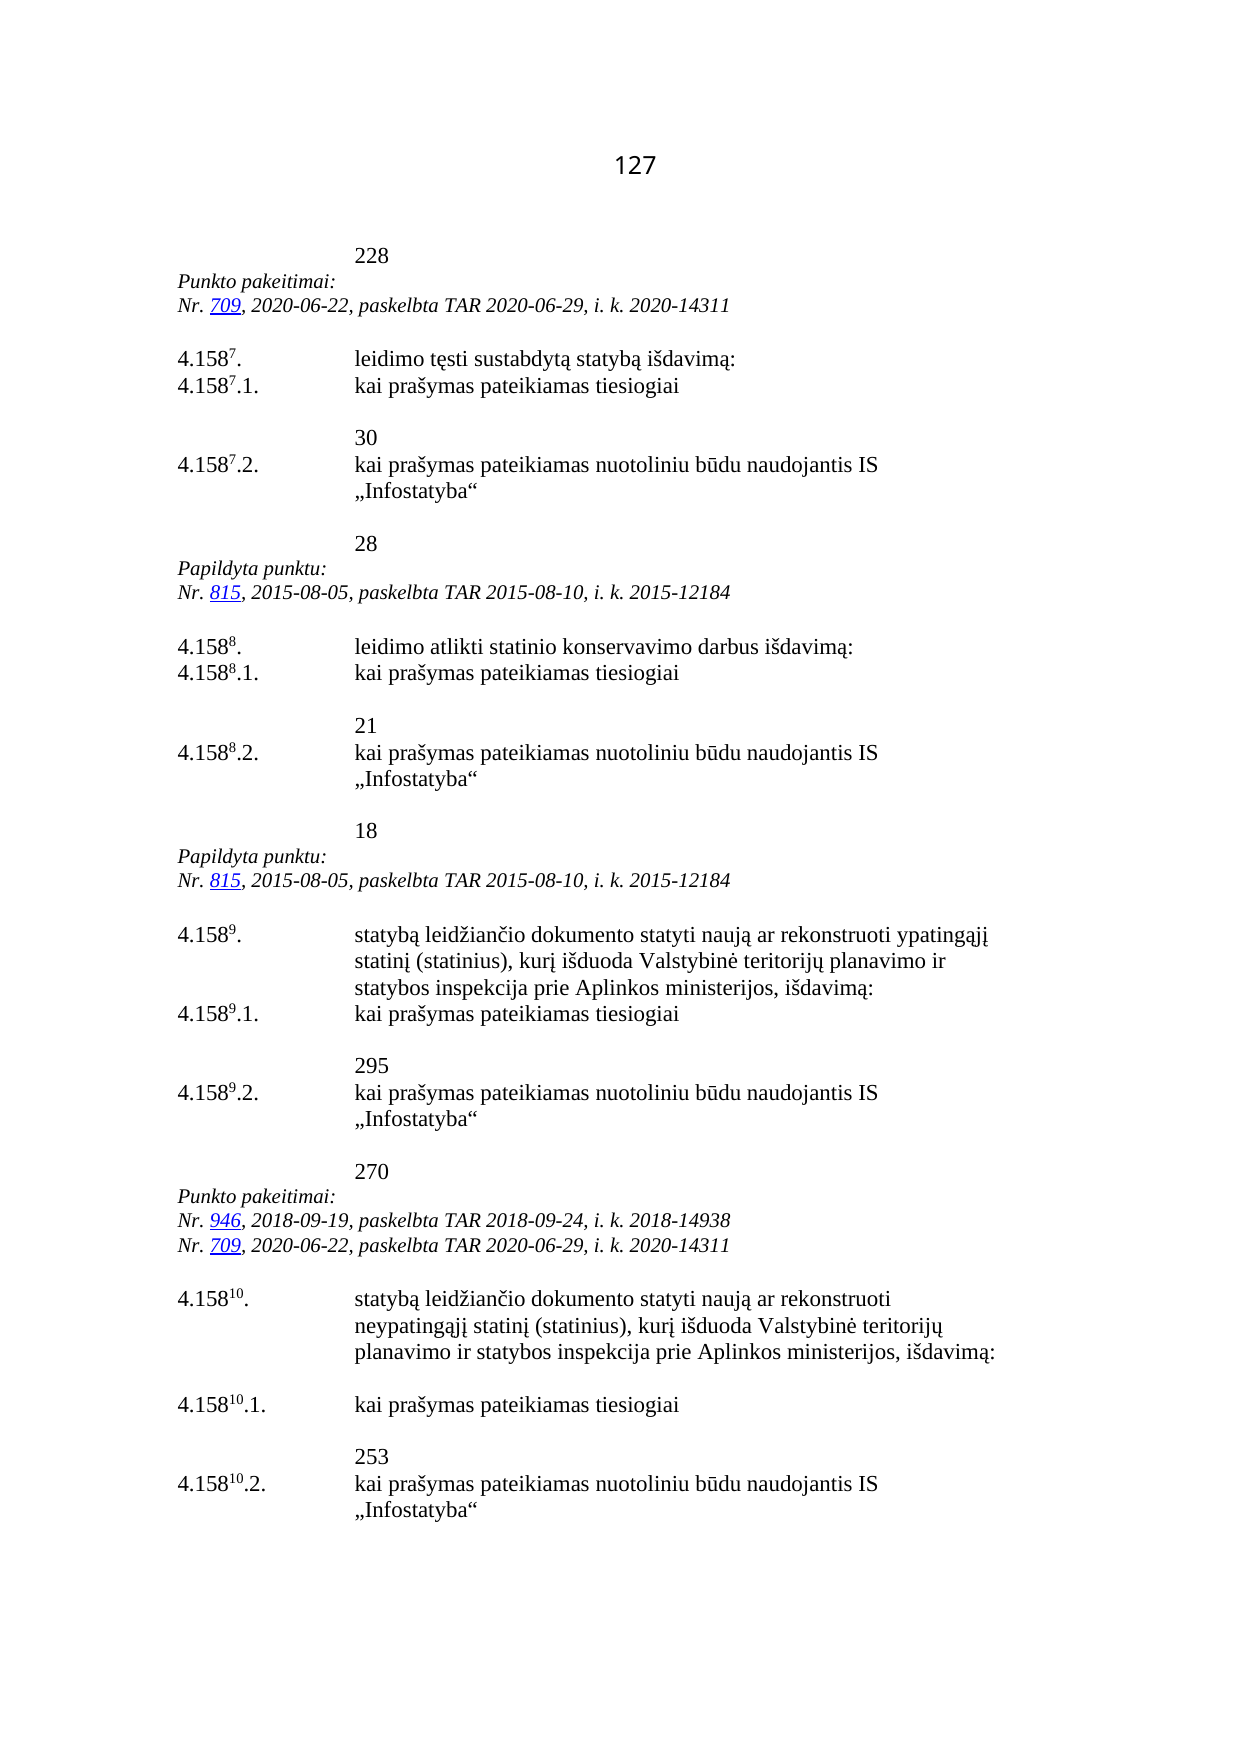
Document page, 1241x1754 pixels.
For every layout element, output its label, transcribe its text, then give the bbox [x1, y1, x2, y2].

text 4.15810.1. kai prašymas pateikiamas tiesiogiai 253 [177, 1391, 1004, 1470]
text Nr. 709, 2020-06-22, paskelbta TAR 2020-06-29, i. k. 2020-14311 [177, 1232, 1092, 1257]
text Nr. 709, 2020-06-22, paskelbta TAR 2020-06-29, i. k. 2020-14311 [177, 293, 1092, 317]
text Nr. 815, 2015-08-05, paskelbta TAR 2015-08-10, i. k. 2015-12184 [177, 868, 1092, 892]
text Nr. 946, 2018-09-19, paskelbta TAR 2018-09-24, i. k. 2018-14938 [177, 1208, 1092, 1232]
text 4.1589.2. kai prašymas pateikiamas nuotoliniu būdu naudojantis IS „Infostatyba“ 270 [177, 1079, 1004, 1184]
text 4.1588. leidimo atlikti statinio konservavimo darbus išdavimą: [177, 633, 945, 659]
text „Infostatyba“ 28 [354, 477, 945, 556]
text Punkto pakeitimai: [177, 268, 1092, 293]
text Papildyta punktu: [177, 844, 1092, 868]
text „Infostatyba“ 18 [354, 765, 945, 844]
text 4.1589. statybą leidžiančio dokumento statyti naują ar rekonstruoti ypatingąjį statinį (statinius), kurį išduoda Valstybinė teritorijų planavimo ir statybos inspekcija prie Aplinkos ministerijos, išdavimą: [177, 921, 1004, 1000]
text 4.1588.2. kai prašymas pateikiamas nuotoliniu būdu naudojantis IS [177, 738, 945, 765]
text 4.1587.1. kai prašymas pateikiamas tiesiogiai 30 [177, 372, 945, 451]
text 4.1587. leidimo tęsti sustabdytą statybą išdavimą: [177, 345, 945, 372]
text Papildyta punktu: [177, 556, 1092, 580]
text 4.1589.1. kai prašymas pateikiamas tiesiogiai 295 [177, 1000, 1004, 1079]
text 4.1587.2. kai prašymas pateikiamas nuotoliniu būdu naudojantis IS [177, 451, 945, 477]
text 4.15810. statybą leidžiančio dokumento statyti naują ar rekonstruoti neypatingąjį statinį (statinius), kurį išduoda Valstybinė teritorijų planavimo ir statybos inspekcija prie Aplinkos ministerijos, išdavimą: [177, 1285, 1004, 1391]
text Nr. 815, 2015-08-05, paskelbta TAR 2015-08-10, i. k. 2015-12184 [177, 580, 1092, 604]
text 228 [177, 216, 1004, 268]
text 4.15810.2. kai prašymas pateikiamas nuotoliniu būdu naudojantis IS „Infostatyba“ [177, 1470, 1004, 1522]
text Punkto pakeitimai: [177, 1184, 1092, 1208]
text 4.1588.1. kai prašymas pateikiamas tiesiogiai 21 [177, 659, 945, 738]
